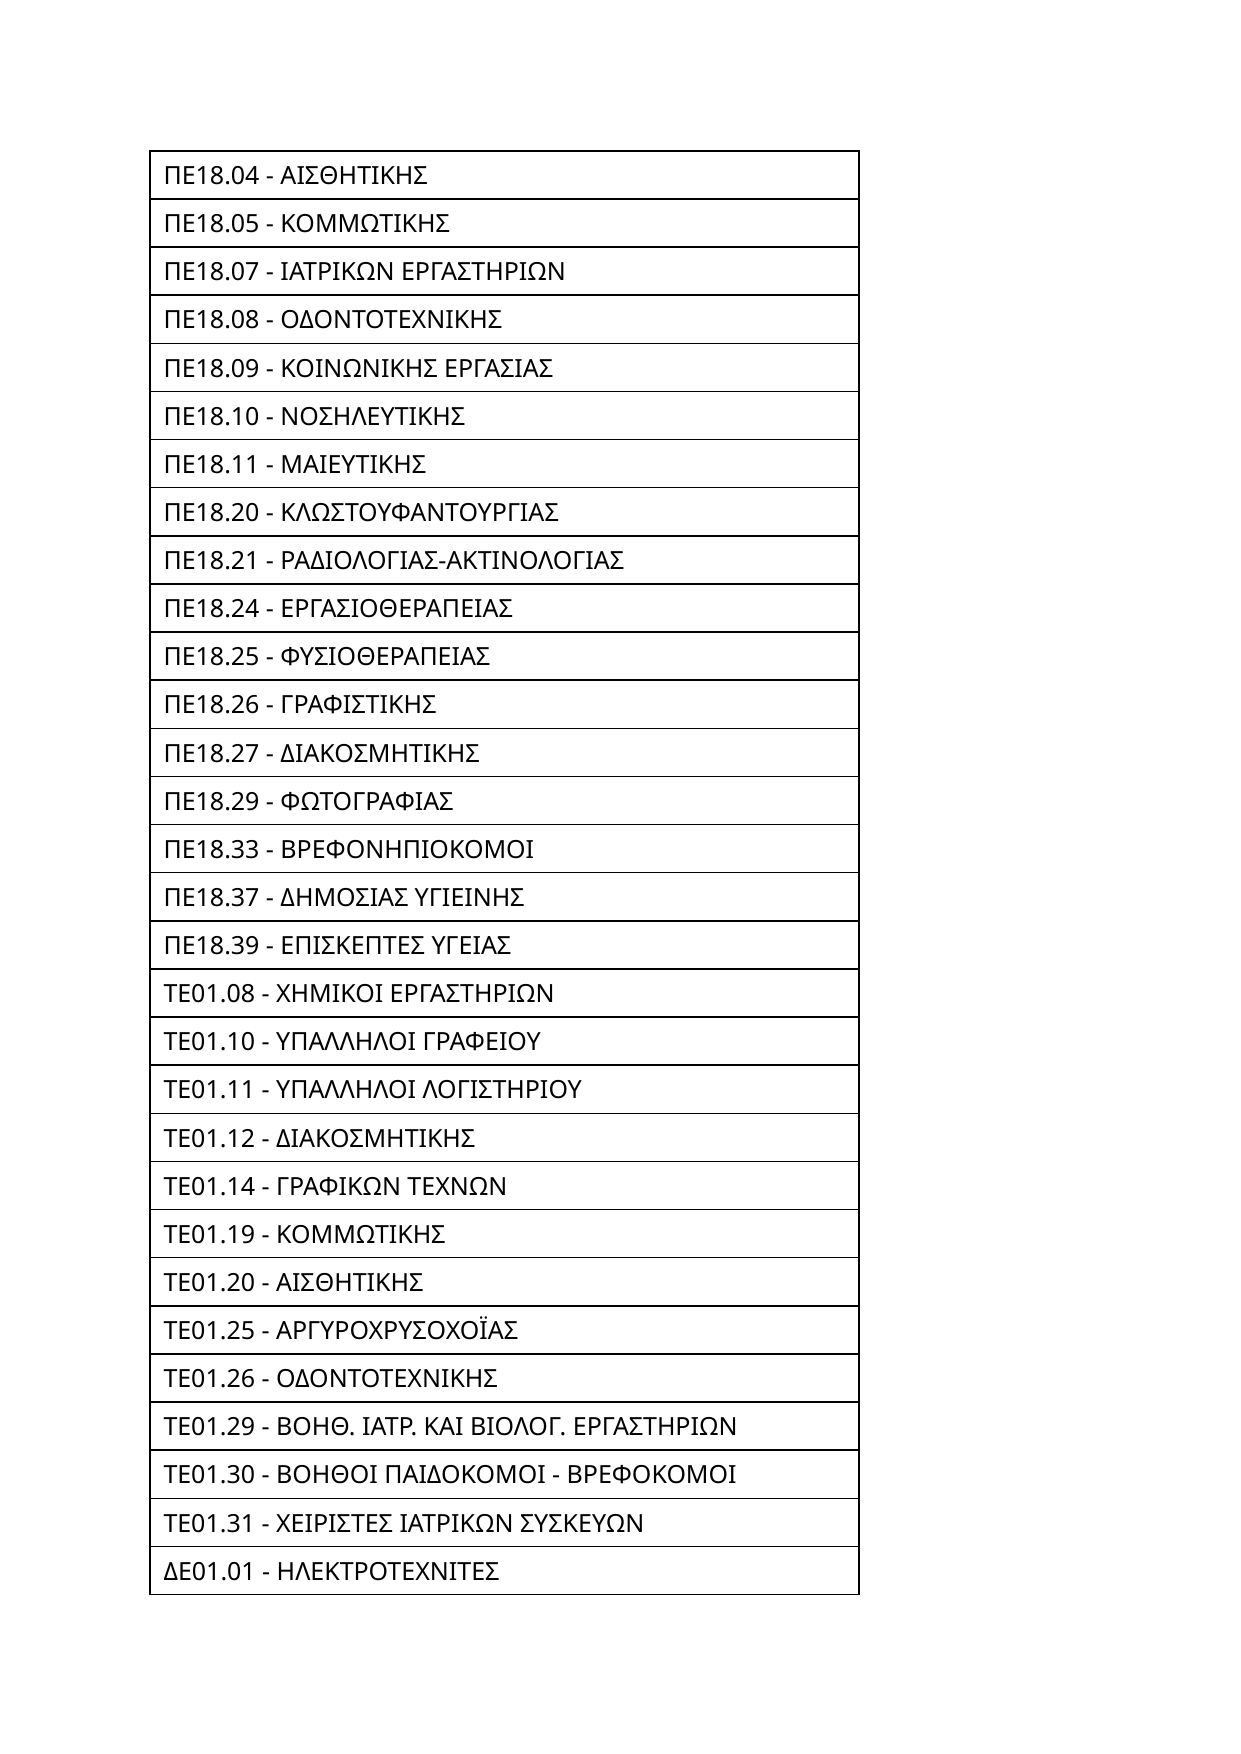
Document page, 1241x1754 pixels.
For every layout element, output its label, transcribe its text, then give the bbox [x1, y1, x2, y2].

table_cell ΤΕ01.25 - ΑΡΓΥΡΟΧΡΥΣΟΧΟΪΑΣ [151, 1307, 858, 1353]
table_cell ΠΕ18.11 - ΜΑΙΕΥΤΙΚΗΣ [151, 440, 858, 487]
table_cell ΠΕ18.04 - ΑΙΣΘΗΤΙΚΗΣ [151, 152, 858, 198]
table_cell ΠΕ18.25 - ΦΥΣΙΟΘΕΡΑΠΕΙΑΣ [151, 633, 858, 679]
table_cell ΤΕ01.19 - ΚΟΜΜΩΤΙΚΗΣ [151, 1210, 858, 1257]
table_cell ΤΕ01.30 - ΒΟΗΘΟΙ ΠΑΙΔΟΚΟΜΟΙ - ΒΡΕΦΟΚΟΜΟΙ [151, 1451, 858, 1497]
table_cell ΠΕ18.20 - ΚΛΩΣΤΟΥΦΑΝΤΟΥΡΓΙΑΣ [151, 488, 858, 535]
table_cell ΤΕ01.31 - ΧΕΙΡΙΣΤΕΣ ΙΑΤΡΙΚΩΝ ΣΥΣΚΕΥΩΝ [151, 1499, 858, 1546]
table_cell ΤΕ01.08 - ΧΗΜΙΚΟΙ ΕΡΓΑΣΤΗΡΙΩΝ [151, 970, 858, 1016]
table_cell ΠΕ18.21 - ΡΑΔΙΟΛΟΓΙΑΣ-ΑΚΤΙΝΟΛΟΓΙΑΣ [151, 537, 858, 583]
table_cell ΠΕ18.24 - ΕΡΓΑΣΙΟΘΕΡΑΠΕΙΑΣ [151, 585, 858, 631]
table_cell ΠΕ18.08 - ΟΔΟΝΤΟΤΕΧΝΙΚΗΣ [151, 296, 858, 342]
table_cell ΠΕ18.39 - ΕΠΙΣΚΕΠΤΕΣ ΥΓΕΙΑΣ [151, 922, 858, 968]
table_cell ΠΕ18.05 - ΚΟΜΜΩΤΙΚΗΣ [151, 200, 858, 246]
table_cell ΤΕ01.29 - ΒΟΗΘ. ΙΑΤΡ. ΚΑΙ ΒΙΟΛΟΓ. ΕΡΓΑΣΤΗΡΙΩΝ [151, 1403, 858, 1449]
table_cell ΠΕ18.27 - ΔΙΑΚΟΣΜΗΤΙΚΗΣ [151, 729, 858, 776]
table_cell ΠΕ18.37 - ΔΗΜΟΣΙΑΣ ΥΓΙΕΙΝΗΣ [151, 873, 858, 920]
table_cell ΤΕ01.11 - ΥΠΑΛΛΗΛΟΙ ΛΟΓΙΣΤΗΡΙΟΥ [151, 1066, 858, 1112]
table_cell ΠΕ18.09 - ΚΟΙΝΩΝΙΚΗΣ ΕΡΓΑΣΙΑΣ [151, 344, 858, 391]
table_cell ΤΕ01.26 - ΟΔΟΝΤΟΤΕΧΝΙΚΗΣ [151, 1355, 858, 1401]
table_cell ΔΕ01.01 - ΗΛΕΚΤΡΟΤΕΧΝΙΤΕΣ [151, 1547, 858, 1594]
table_cell ΤΕ01.12 - ΔΙΑΚΟΣΜΗΤΙΚΗΣ [151, 1114, 858, 1161]
table_cell ΠΕ18.33 - ΒΡΕΦΟΝΗΠΙΟΚΟΜΟΙ [151, 825, 858, 872]
table_cell ΠΕ18.29 - ΦΩΤΟΓΡΑΦΙΑΣ [151, 777, 858, 824]
table_cell ΠΕ18.26 - ΓΡΑΦΙΣΤΙΚΗΣ [151, 681, 858, 727]
table_cell ΤΕ01.10 - ΥΠΑΛΛΗΛΟΙ ΓΡΑΦΕΙΟΥ [151, 1018, 858, 1064]
table_cell ΤΕ01.14 - ΓΡΑΦΙΚΩΝ ΤΕΧΝΩΝ [151, 1162, 858, 1209]
table_cell ΤΕ01.20 - ΑΙΣΘΗΤΙΚΗΣ [151, 1258, 858, 1305]
table_cell ΠΕ18.10 - ΝΟΣΗΛΕΥΤΙΚΗΣ [151, 392, 858, 439]
table_cell ΠΕ18.07 - ΙΑΤΡΙΚΩΝ ΕΡΓΑΣΤΗΡΙΩΝ [151, 248, 858, 294]
